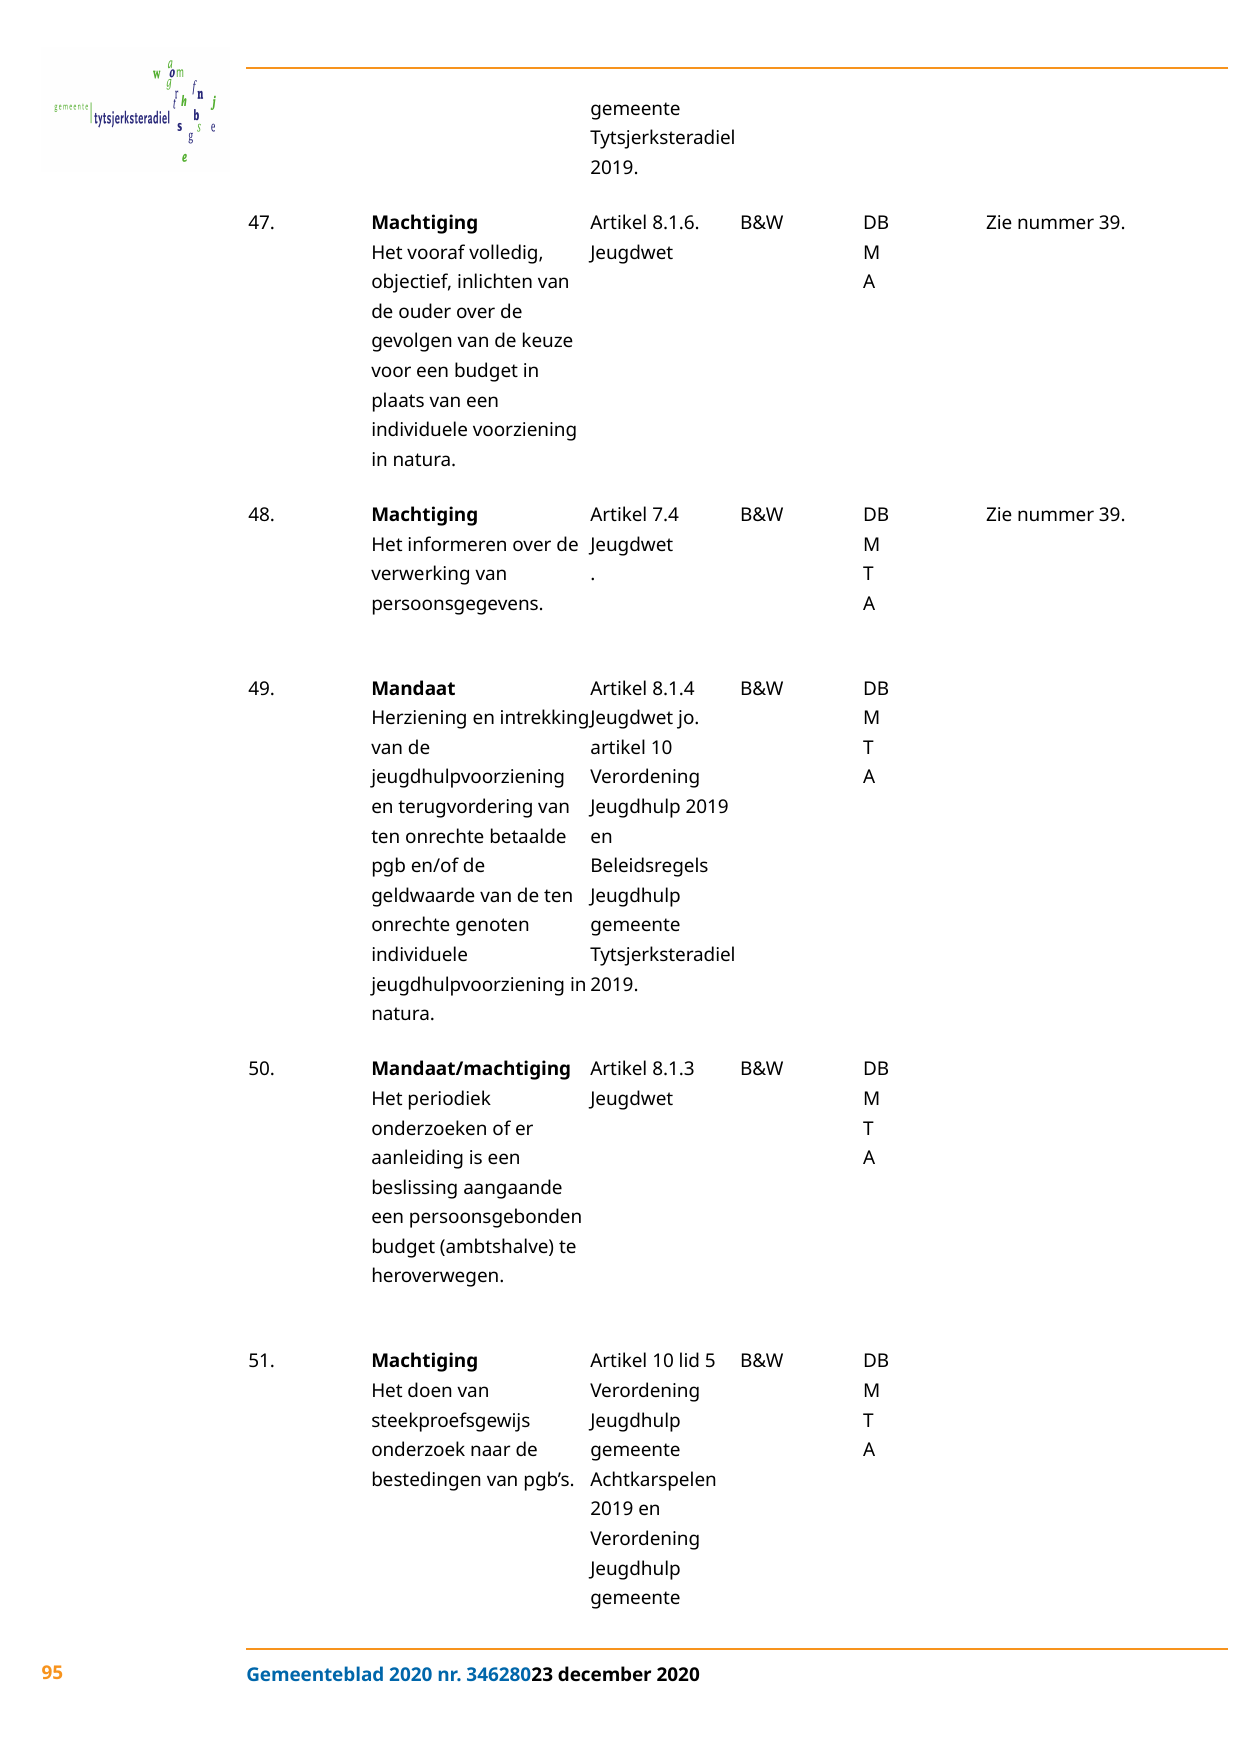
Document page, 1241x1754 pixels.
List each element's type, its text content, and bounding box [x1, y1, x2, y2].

table_cell [986, 95, 1152, 209]
table_cell Machtiging Het informeren over de verwerking van persoonsgegevens. [371, 501, 590, 675]
table_cell DB M A [863, 209, 986, 501]
table_cell 49. [248, 675, 371, 1056]
table_cell gemeente Tytsjerksteradiel 2019. [590, 95, 740, 209]
table_cell Machtiging Het doen van steekproefsgewijs onderzoek naar de bestedingen van pgb’s. [371, 1348, 590, 1610]
table_cell DB M T A [863, 1348, 986, 1610]
table_cell [986, 1056, 1152, 1348]
table_cell 48. [248, 501, 371, 675]
picture [41, 47, 231, 172]
table_cell Zie nummer 39. [986, 501, 1152, 675]
table_cell [986, 1348, 1152, 1610]
table_cell B&W [740, 1056, 863, 1348]
table_cell Machtiging Het vooraf volledig, objectief, inlichten van de ouder over de gevolgen van de keuze voor een budget in plaats van een individuele voorziening in natura. [371, 209, 590, 501]
table_cell [740, 95, 863, 209]
table_cell [371, 95, 590, 209]
table_cell Artikel 7.4 Jeugdwet . [590, 501, 740, 675]
table_cell Zie nummer 39. [986, 209, 1152, 501]
table_cell Mandaat/machtiging Het periodiek onderzoeken of er aanleiding is een beslissing aangaande een persoonsgebonden budget (ambtshalve) te heroverwegen. [371, 1056, 590, 1348]
table_cell B&W [740, 1348, 863, 1610]
table_cell [863, 95, 986, 209]
table_cell Artikel 10 lid 5 Verordening Jeugdhulp gemeente Achtkarspelen 2019 en Verordening Jeugdhulp gemeente [590, 1348, 740, 1610]
table_cell 51. [248, 1348, 371, 1610]
table_cell [986, 675, 1152, 1056]
table_cell Mandaat Herziening en intrekking van de jeugdhulpvoorziening en terugvordering van ten onrechte betaalde pgb en/of de geldwaarde van de ten onrechte genoten individuele jeugdhulpvoorziening in natura. [371, 675, 590, 1056]
table_cell DB M T A [863, 501, 986, 675]
table_cell DB M T A [863, 675, 986, 1056]
table_cell DB M T A [863, 1056, 986, 1348]
table_cell 47. [248, 209, 371, 501]
table_cell [248, 95, 371, 209]
table_cell B&W [740, 209, 863, 501]
table_cell 50. [248, 1056, 371, 1348]
table_cell Artikel 8.1.3 Jeugdwet [590, 1056, 740, 1348]
table_cell Artikel 8.1.6. Jeugdwet [590, 209, 740, 501]
table_cell B&W [740, 501, 863, 675]
table_cell Artikel 8.1.4 Jeugdwet jo. artikel 10 Verordening Jeugdhulp 2019 en Beleidsregels Jeugdhulp gemeente Tytsjerksteradiel 2019. [590, 675, 740, 1056]
table_cell B&W [740, 675, 863, 1056]
